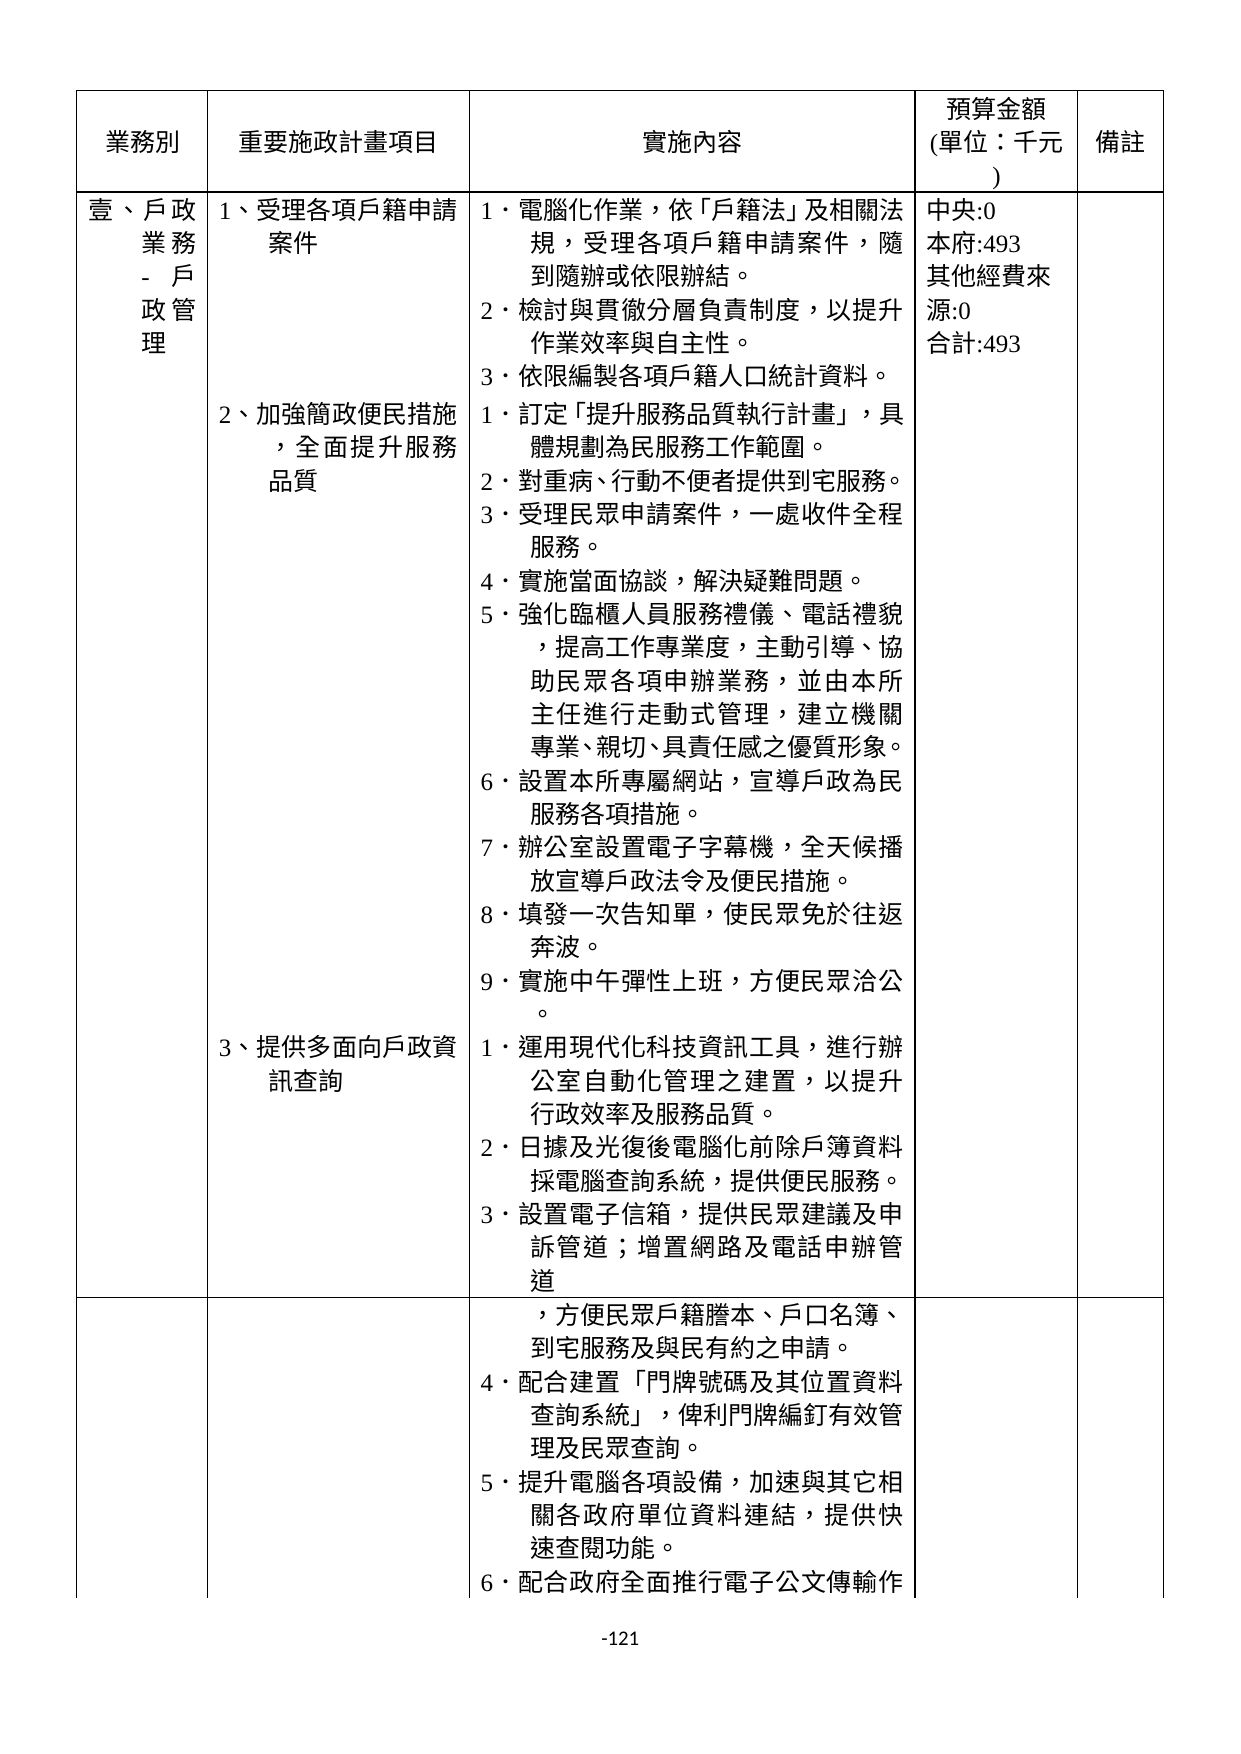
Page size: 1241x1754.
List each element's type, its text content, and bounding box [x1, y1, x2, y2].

table_cell 訂定「提升服務品質執行計畫」，具體規劃為民服務工作範圍。 對重病、行動不便者提供到宅服務。 受理民眾申請案件，一處收件全程服務。 實施當面協談，解決疑難問題。 強化臨櫃人員服務禮儀、電話禮貌，提高工作專業度，主動引導、協助民眾各項申辦業務，並由本所主任進行走動式管理，建立機關專業、親切、具責任感之優質形象。 設置本所專屬網站，宣導戶政為民服務各項措施。 辦公室設置電子字幕機，全天候播放宣導戶政法令及便民措施。 填發一次告知單，使民眾免於往返奔波。 實施中午彈性上班，方便民眾洽公。 [470, 397, 914, 1030]
table_cell [77, 397, 207, 1030]
table_cell [916, 397, 1077, 1030]
table_cell 提供多面向戶政資訊查詢 [208, 1030, 469, 1297]
table_cell [1078, 193, 1163, 397]
table_cell [1078, 397, 1163, 1030]
table_header 預算金額 (單位：千元) [916, 91, 1077, 191]
table_cell 電腦化作業，依「戶籍法」及相關法規，受理各項戶籍申請案件，隨到隨辦或依限辦結。 檢討與貫徹分層負責制度，以提升作業效率與自主性。 依限編製各項戶籍人口統計資料。 [470, 193, 914, 397]
table_cell [208, 1298, 469, 1598]
table_header 重要施政計畫項目 [208, 91, 469, 191]
table_cell 受理各項戶籍申請案件 [208, 193, 469, 397]
table_header 備註 [1078, 91, 1163, 191]
table_header 實施內容 [470, 91, 914, 191]
table_cell [916, 1030, 1077, 1297]
table_cell 中央:0 本府:493 其他經費來源:0 合計:493 [916, 193, 1077, 397]
table_cell 壹、戶政業務-戶政管理 [77, 193, 207, 397]
table_cell [1078, 1298, 1163, 1598]
table_cell [77, 1298, 207, 1598]
table_cell [1078, 1030, 1163, 1297]
table_cell 運用現代化科技資訊工具，進行辦公室自動化管理之建置，以提升行政效率及服務品質。 日據及光復後電腦化前除戶簿資料採電腦查詢系統，提供便民服務。 設置電子信箱，提供民眾建議及申訴管道；增置網路及電話申辦管道 [470, 1030, 914, 1297]
table_cell [77, 1030, 207, 1297]
table_cell [916, 1298, 1077, 1598]
table_cell 加強簡政便民措施，全面提升服務品質 [208, 397, 469, 1030]
table_header 業務別 [77, 91, 207, 191]
table_cell ，方便民眾戶籍謄本、戶口名簿、到宅服務及與民有約之申請。 配合建置「門牌號碼及其位置資料查詢系統」，俾利門牌編釘有效管理及民眾查詢。 提升電腦各項設備，加速與其它相關各政府單位資料連結，提供快速查閱功能。 配合政府全面推行電子公文傳輸作 [470, 1298, 914, 1598]
